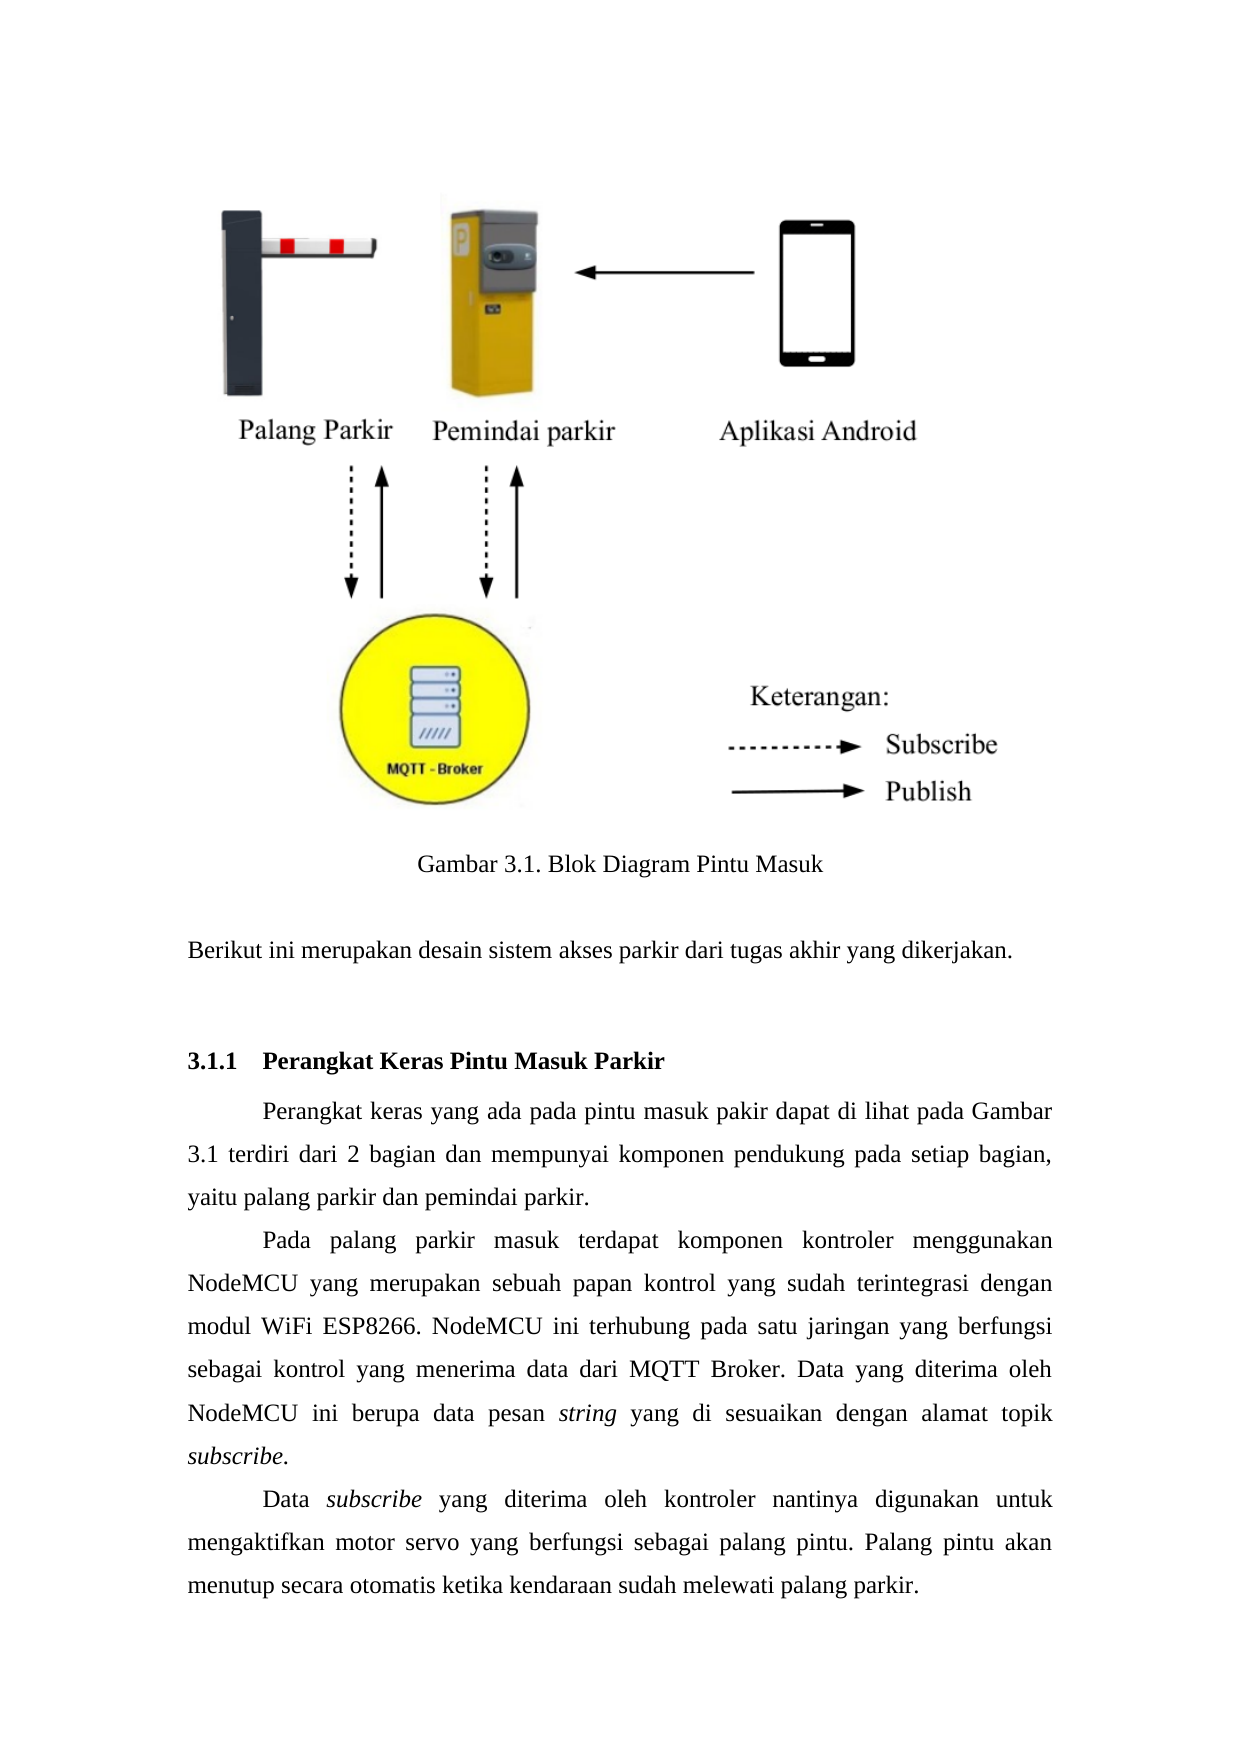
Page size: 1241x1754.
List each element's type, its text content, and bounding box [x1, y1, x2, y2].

text Pada palang parkir masuk terdapat komponen kontroler menggunakan NodeMCU yang merupakan sebuah papan kontrol yang sudah terintegrasi dengan modul WiFi ESP8266. NodeMCU ini terhubung pada satu jaringan yang berfungsi sebagai kontrol yang menerima data dari MQTT Broker. Data yang diterima oleh NodeMCU ini berupa data pesan string yang di sesuaikan dengan alamat topik subscribe. [187, 1225, 1053, 1469]
text Gambar 3.1. Blok Diagram Pintu Masuk [187, 835, 1053, 878]
text Data subscribe yang diterima oleh kontroler nantinya digunakan untuk mengaktifkan motor servo yang berfungsi sebagai palang pintu. Palang pintu akan menutup secara otomatis ketika kendaraan sudah melewati palang parkir. [187, 1484, 1053, 1599]
subtitle Perangkat Keras Pintu Masuk Parkir [187, 1046, 1053, 1075]
text Perangkat keras yang ada pada pintu masuk pakir dapat di lihat pada Gambar 3.1 terdiri dari 2 bagian dan mempunyai komponen pendukung pada setiap bagian, yaitu palang parkir dan pemindai parkir. [187, 1096, 1053, 1211]
text Berikut ini merupakan desain sistem akses parkir dari tugas akhir yang dikerjakan. [187, 935, 1053, 964]
picture [187, 192, 1053, 835]
